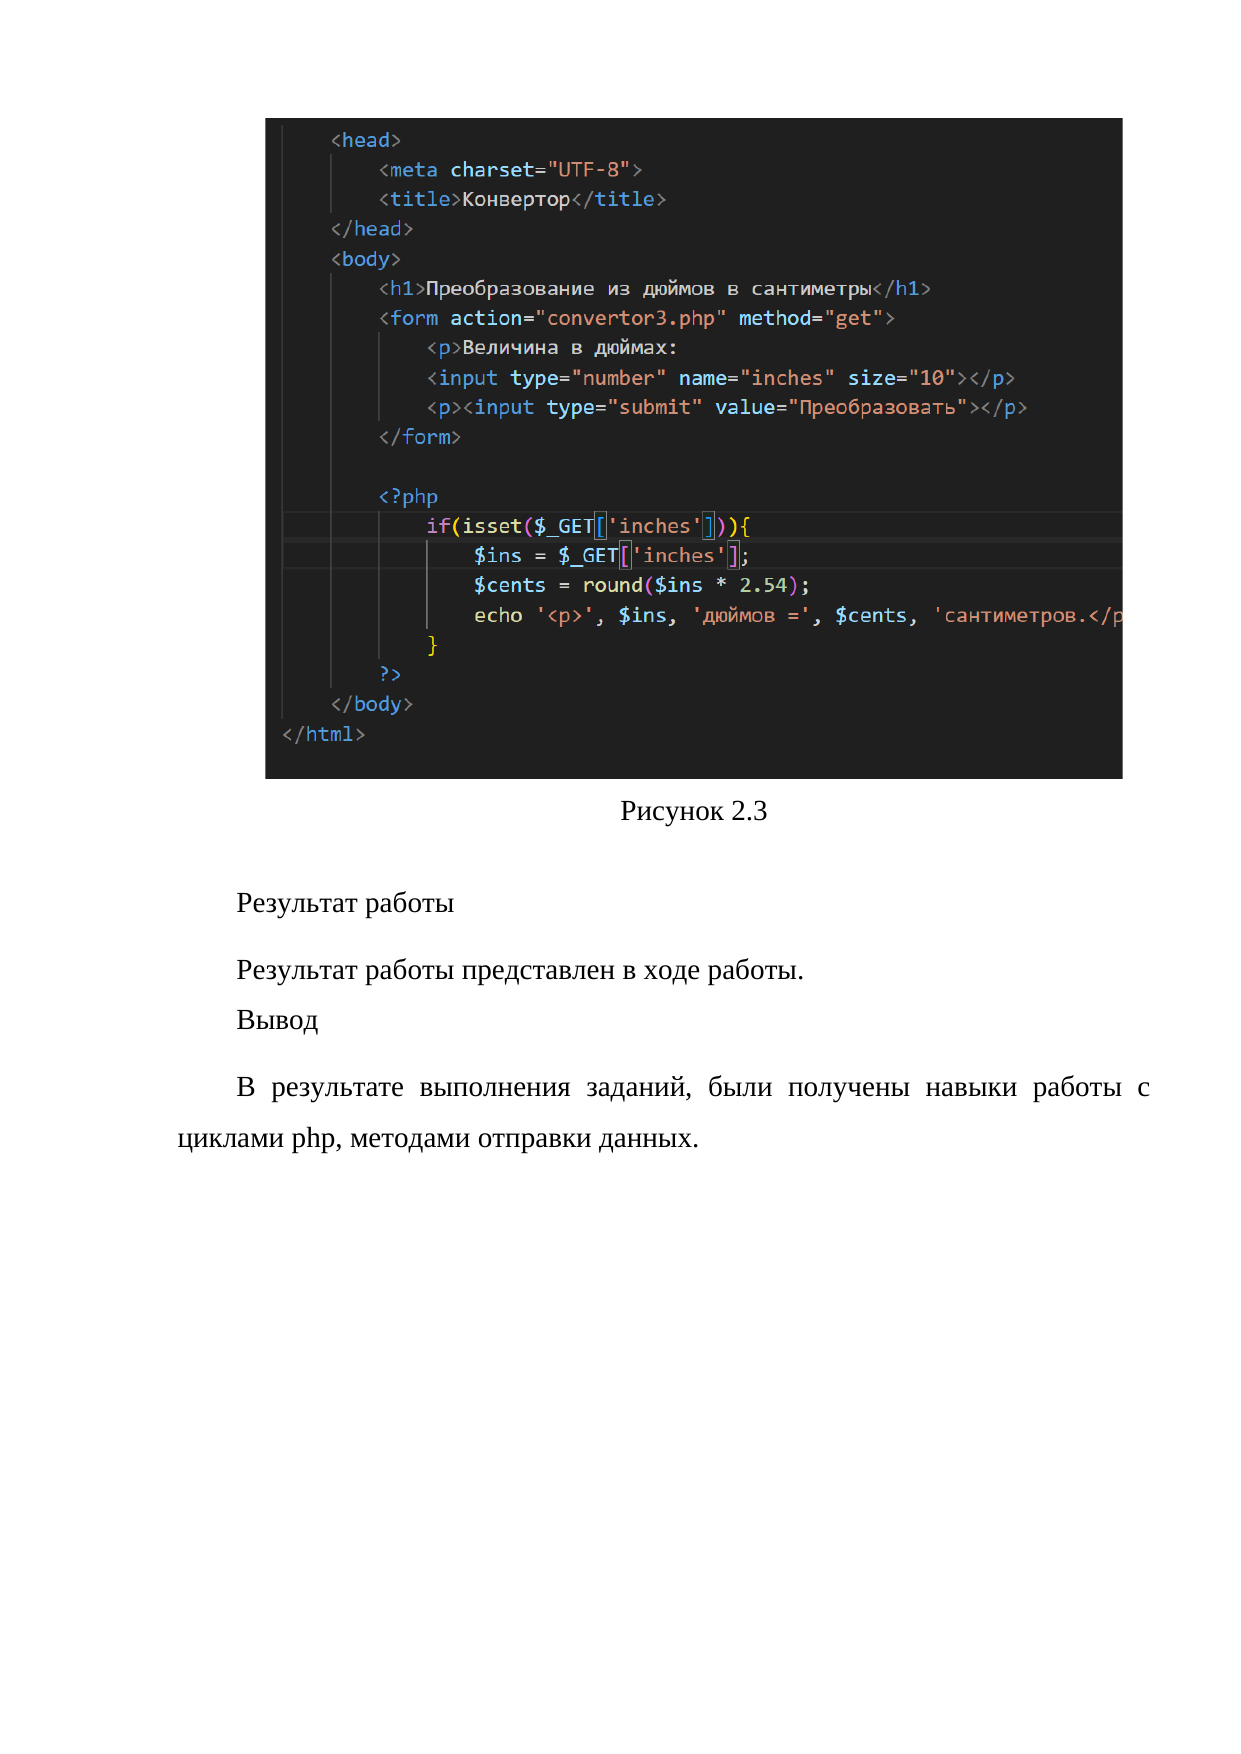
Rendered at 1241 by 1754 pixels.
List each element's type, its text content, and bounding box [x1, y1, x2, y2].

text В результате выполнения заданий, были получены навыки работы с циклами php, методами отправки данных. [177, 1069, 1152, 1153]
text Вывод [177, 1002, 1152, 1036]
picture [265, 118, 1123, 779]
text Рисунок 2.3 [177, 793, 1152, 826]
text Результат работы [177, 885, 1152, 919]
text Результат работы представлен в ходе работы. [177, 952, 1152, 986]
